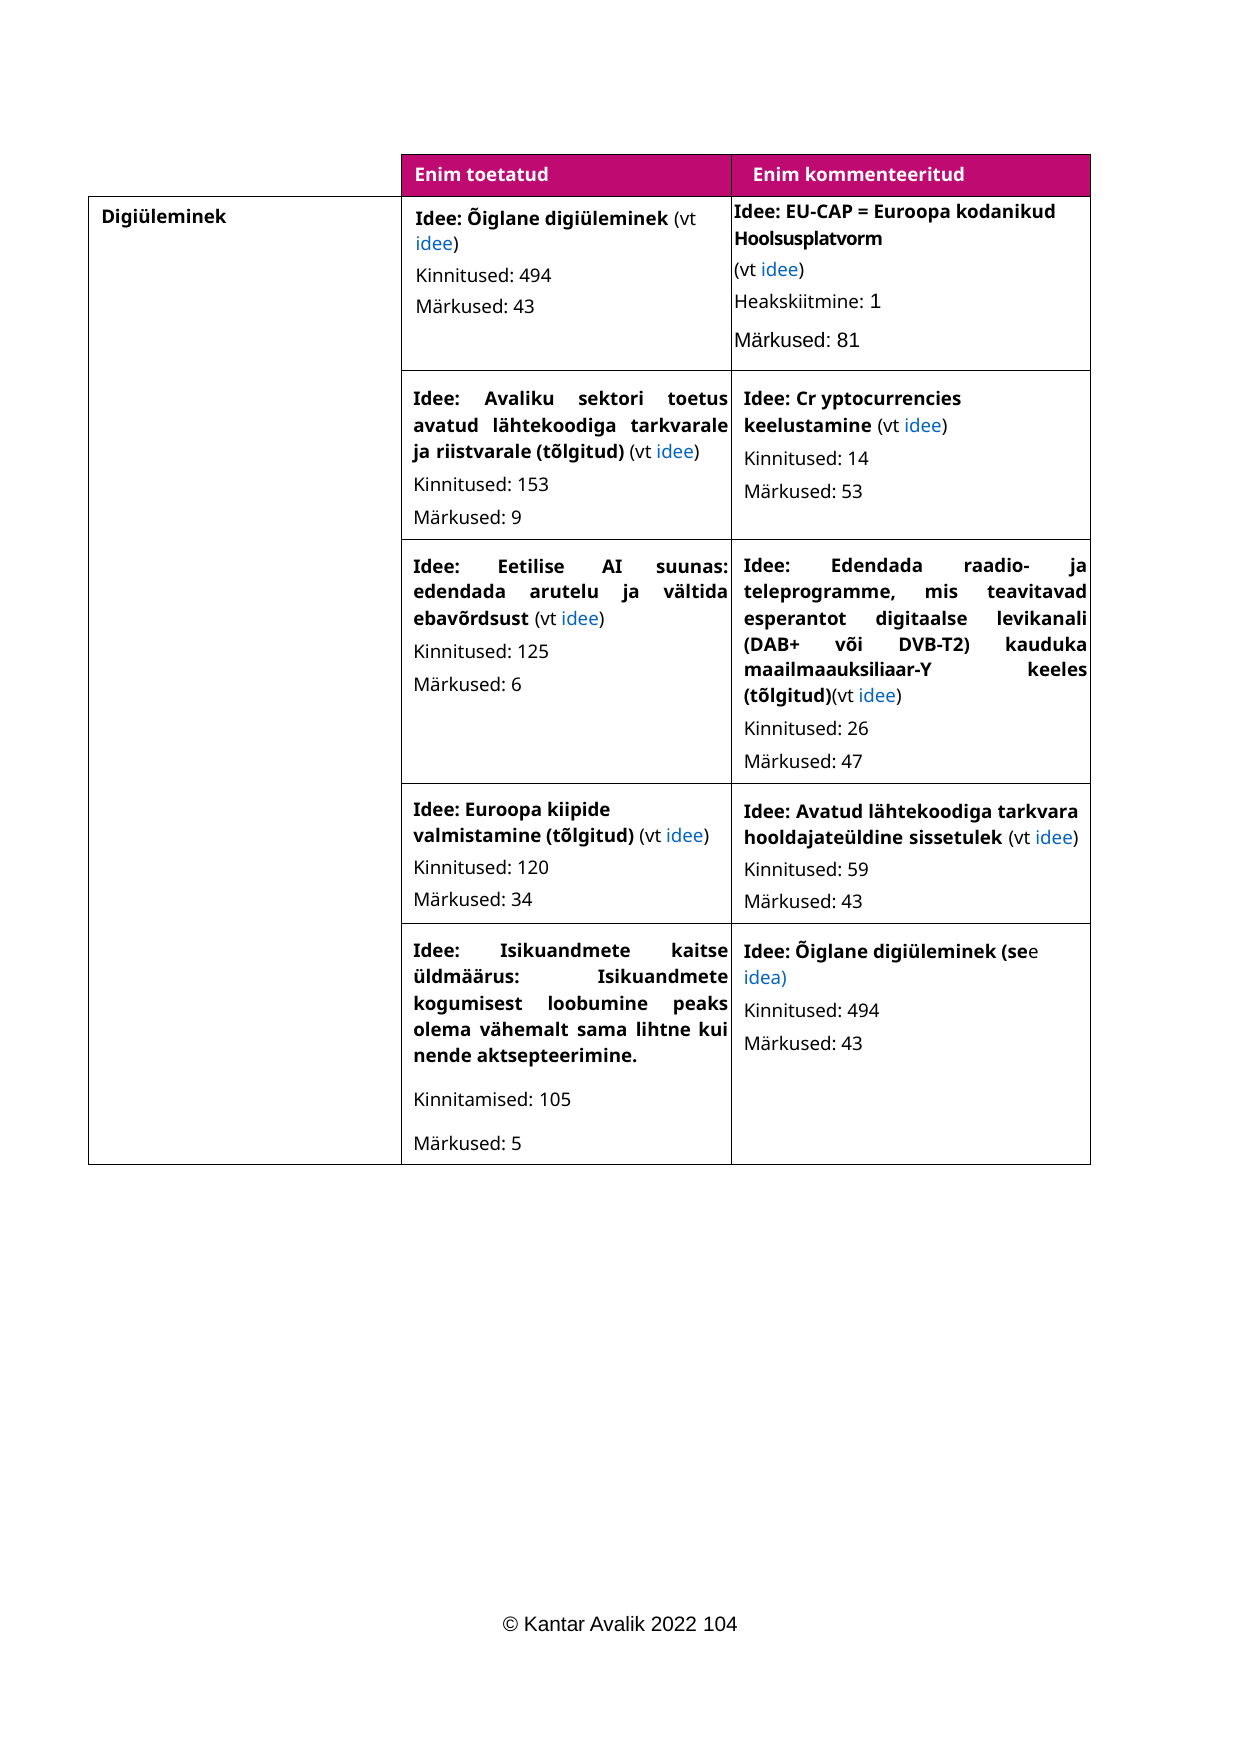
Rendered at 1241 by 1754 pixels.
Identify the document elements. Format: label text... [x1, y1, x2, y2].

table_cell Idee: Eetilise AI suunas: edendada arutelu ja vältida ebavõrdsust (vt idee) Kinnitused: 125 Märkused: 6 [402, 540, 731, 783]
table_cell Idee: Avaliku sektori toetus avatud lähtekoodiga tarkvarale ja riistvarale (tõlgitud) (vt idee) Kinnitused: 153 Märkused: 9 [402, 371, 731, 538]
table_cell Idee: Edendada raadio- ja teleprogramme, mis teavitavad esperantot digitaalse levikanali (DAB+ või DVB-T2) kauduka maailmaauksiliaar-Y keeles (tõlgitud)(vt idee) Kinnitused: 26 Märkused: 47 [732, 540, 1090, 783]
table_cell Idee: Isikuandmete kaitse üldmäärus: Isikuandmete kogumisest loobumine peaks olema vähemalt sama lihtne kui nende aktsepteerimine. Kinnitamised: 105 Märkused: 5 [402, 924, 731, 1164]
table_cell Idee: Õiglane digiüleminek (see idea) Kinnitused: 494 Märkused: 43 [732, 924, 1090, 1164]
table_cell Idee: Avatud lähtekoodiga tarkvara hooldajateüldine sissetulek (vt idee) Kinnitused: 59 Märkused: 43 [732, 784, 1090, 923]
table_header [402, 155, 414, 196]
table_header [718, 155, 731, 196]
table_cell Digiüleminek [89, 197, 401, 1164]
table_header Enim kommenteeritud [753, 155, 1064, 196]
table_cell Idee: Cr yptocurrencies keelustamine (vt idee) Kinnitused: 14 Märkused: 53 [732, 371, 1090, 538]
table_header [89, 154, 401, 196]
table_header [1064, 155, 1090, 196]
table_cell Idee: EU-CAP = Euroopa kodanikud Hoolsusplatvorm (vt idee) Heakskiitmine: 1 Märkused: 81 [732, 197, 1090, 370]
table_header [732, 155, 753, 196]
table_cell Idee: Õiglane digiüleminek (vt idee) Kinnitused: 494 Märkused: 43 [402, 197, 731, 370]
table_cell Idee: Euroopa kiipide valmistamine (tõlgitud) (vt idee) Kinnitused: 120 Märkused: 34 [402, 784, 731, 923]
table_header Enim toetatud [414, 155, 718, 196]
